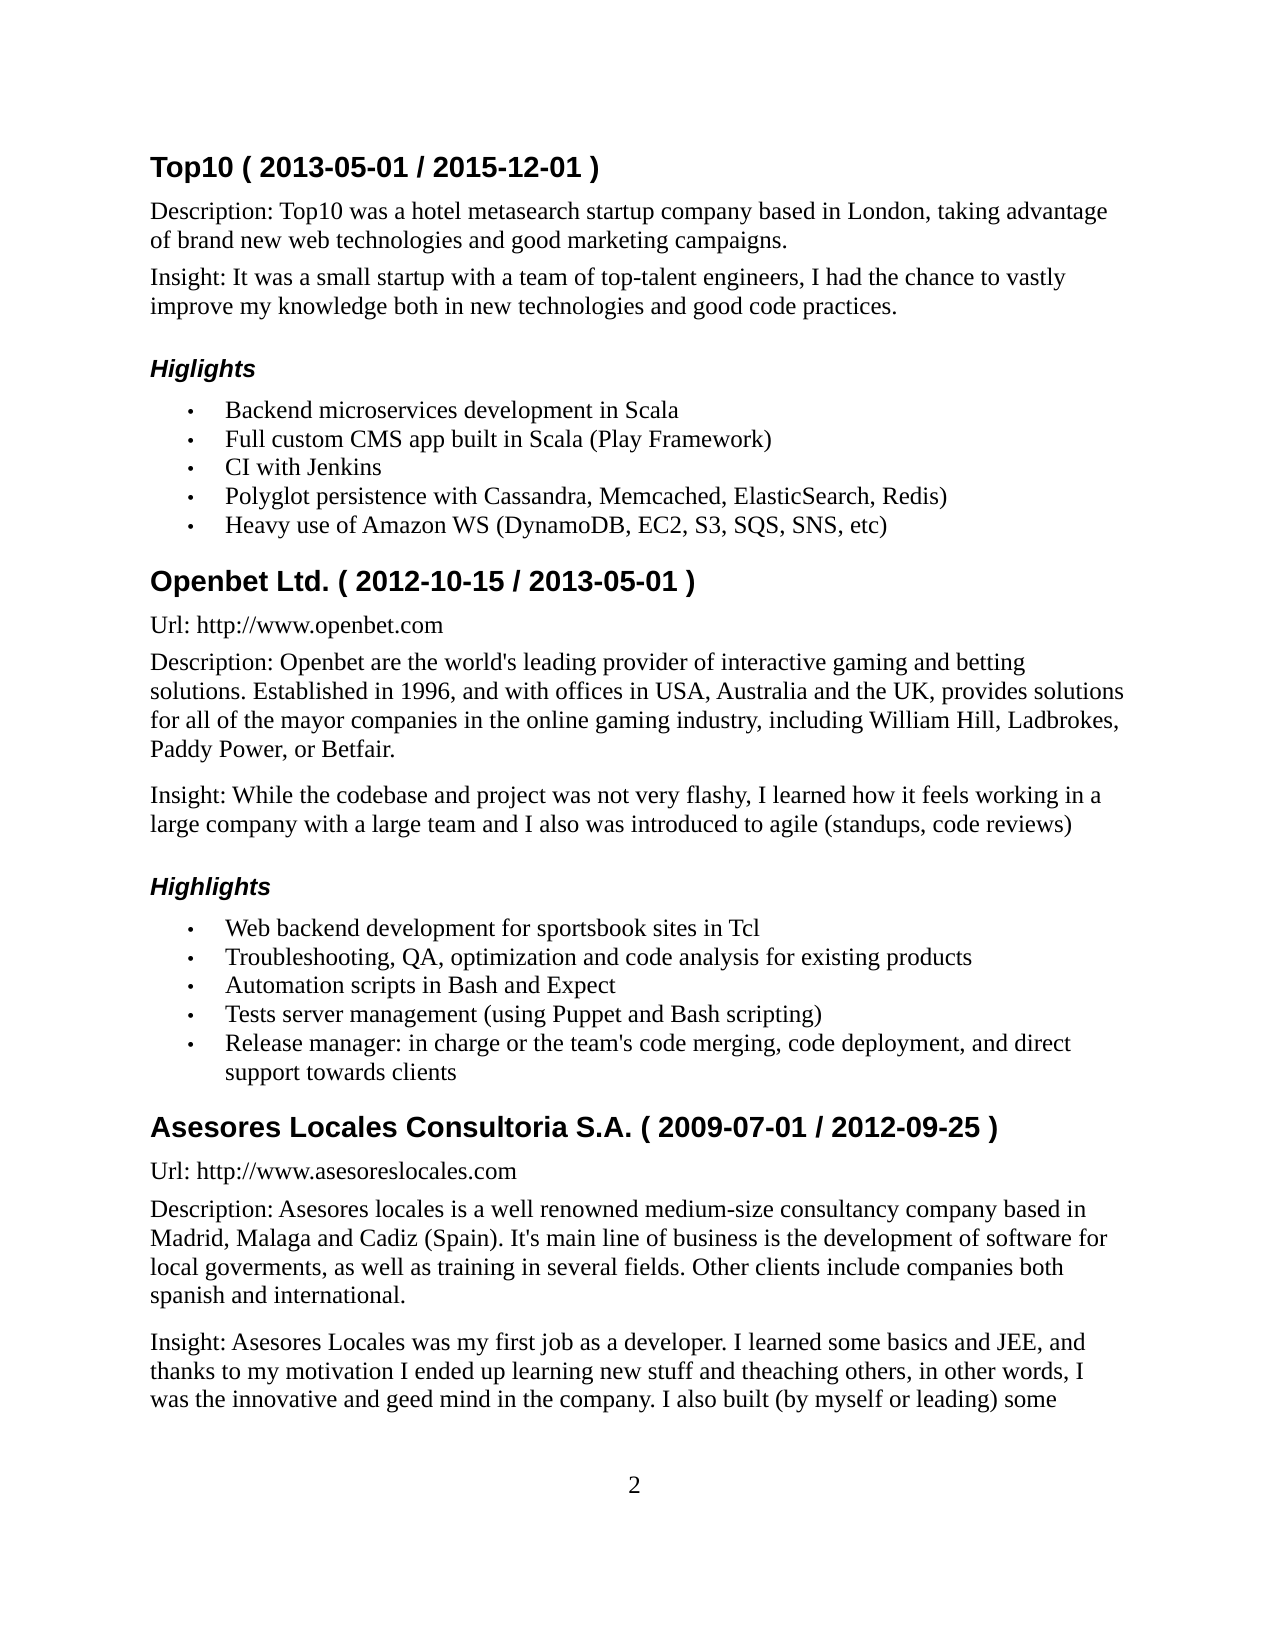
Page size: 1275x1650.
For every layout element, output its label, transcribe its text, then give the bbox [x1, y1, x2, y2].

list Polyglot persistence with Cassandra, Memcached, ElasticSearch, Redis) [187, 481, 1125, 510]
text Insight: It was a small startup with a team of top-talent engineers, I had the chance to vastly improve my knowledge both in new technologies and good code practices. [150, 262, 1125, 320]
list Full custom CMS app built in Scala (Play Framework) [187, 424, 1125, 452]
text Description: Openbet are the world's leading provider of interactive gaming and betting solutions. Established in 1996, and with offices in USA, Australia and the UK, provides solutions for all of the mayor companies in the online gaming industry, including William Hill, Ladbrokes, Paddy Power, or Betfair. [150, 647, 1125, 762]
subtitle Higlights [150, 354, 1125, 382]
list Troubleshooting, QA, optimization and code analysis for existing products [187, 942, 1125, 970]
list Release manager: in charge or the team's code merging, code deployment, and direct support towards clients [187, 1028, 1125, 1085]
text Insight: Asesores Locales was my first job as a developer. I learned some basics and JEE, and thanks to my motivation I ended up learning new stuff and theaching others, in other words, I was the innovative and geed mind in the company. I also built (by myself or leading) some [150, 1327, 1125, 1413]
subtitle Openbet Ltd. ( 2012-10-15 / 2013-05-01 ) [150, 564, 1125, 597]
list Backend microservices development in Scala [187, 395, 1125, 424]
text Insight: While the codebase and project was not very flashy, I learned how it feels working in a large company with a large team and I also was introduced to agile (standups, code reviews) [150, 780, 1125, 838]
list Automation scripts in Bash and Expect [187, 970, 1125, 999]
list Web backend development for sportsbook sites in Tcl [187, 913, 1125, 942]
text Description: Top10 was a hotel metasearch startup company based in London, taking advantage of brand new web technologies and good marketing campaigns. [150, 196, 1125, 253]
subtitle Asesores Locales Consultoria S.A. ( 2009-07-01 / 2012-09-25 ) [150, 1110, 1125, 1144]
text Url: http://www.asesoreslocales.com [150, 1156, 1125, 1185]
subtitle Top10 ( 2013-05-01 / 2015-12-01 ) [150, 150, 1125, 183]
text Url: http://www.openbet.com [150, 610, 1125, 638]
list Tests server management (using Puppet and Bash scripting) [187, 999, 1125, 1028]
list CI with Jenkins [187, 452, 1125, 481]
subtitle Highlights [150, 872, 1125, 900]
text Description: Asesores locales is a well renowned medium-size consultancy company based in Madrid, Malaga and Cadiz (Spain). It's main line of business is the development of software for local goverments, as well as training in several fields. Other clients include companies both spanish and international. [150, 1194, 1125, 1309]
list Heavy use of Amazon WS (DynamoDB, EC2, S3, SQS, SNS, etc) [187, 510, 1125, 539]
